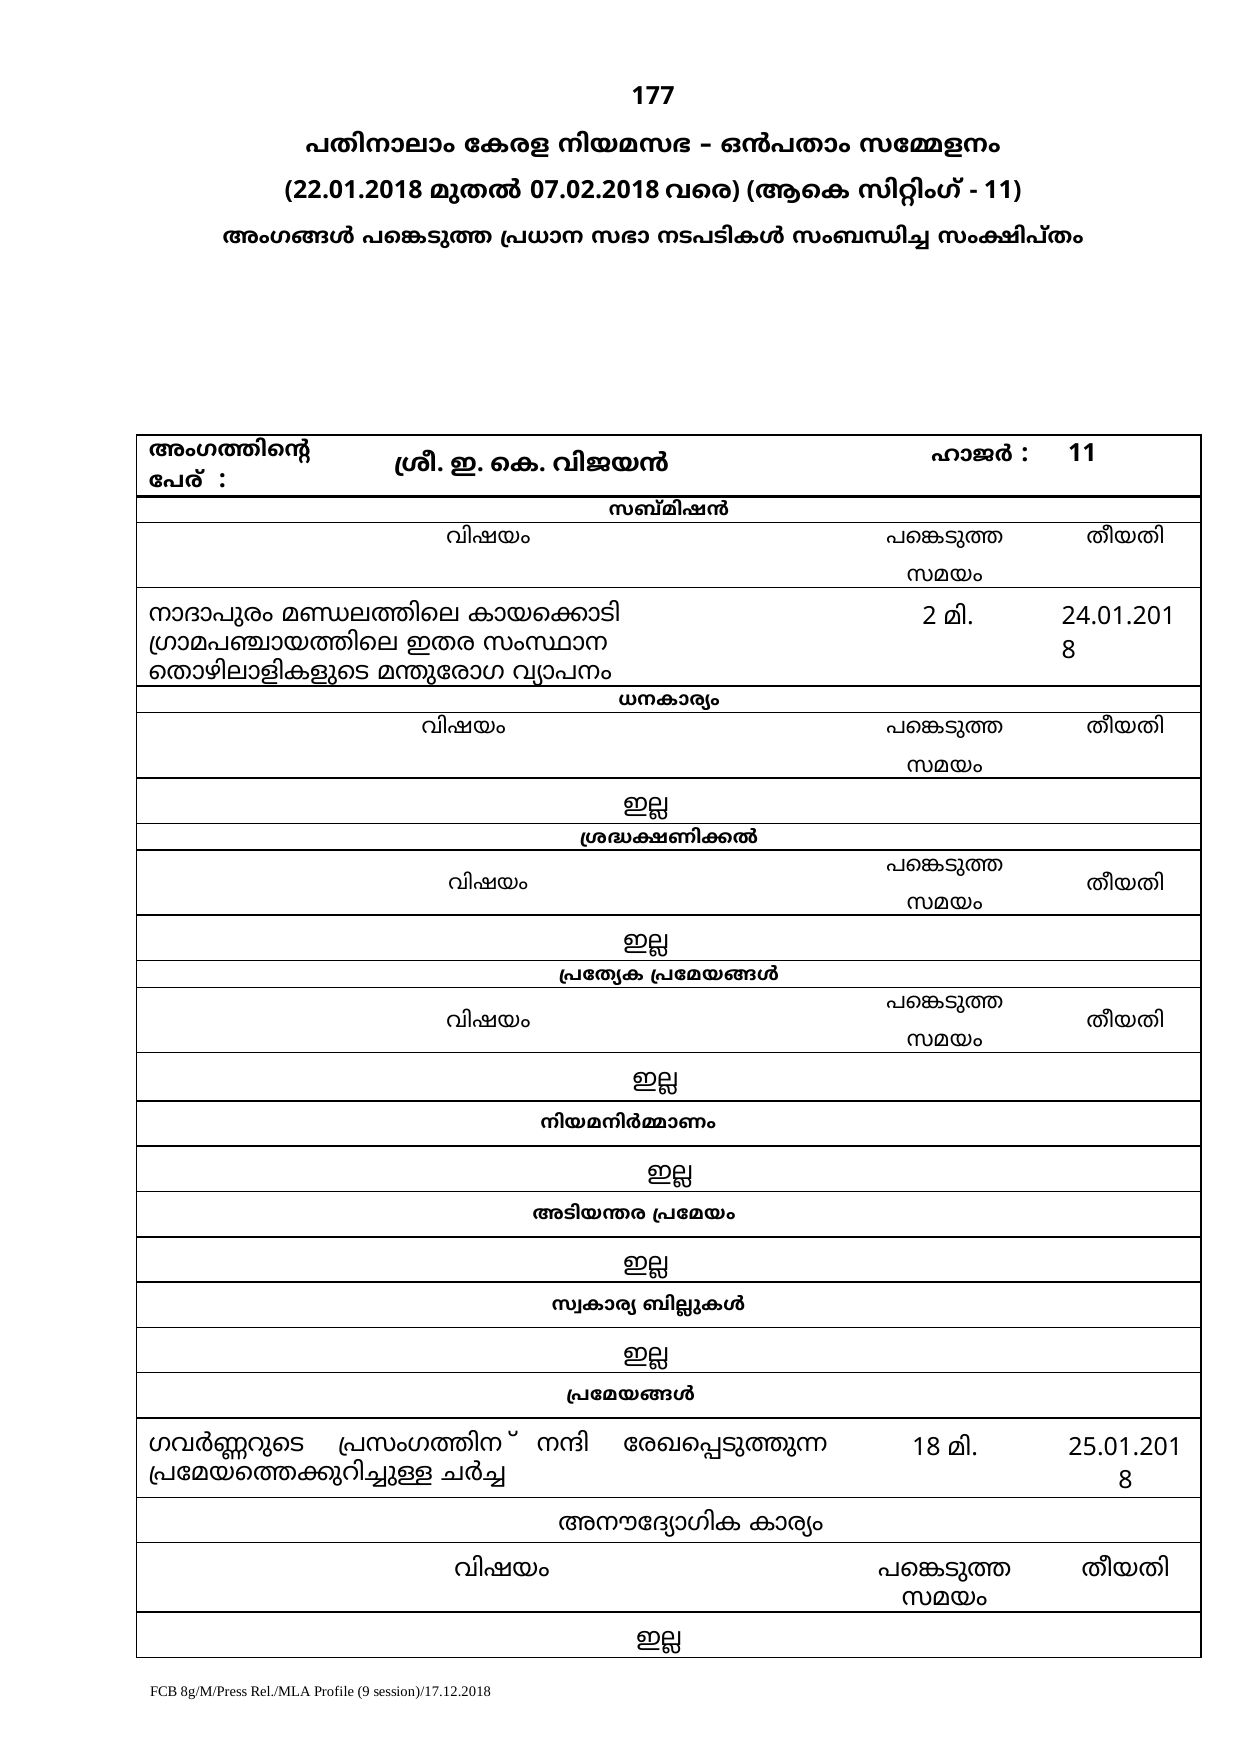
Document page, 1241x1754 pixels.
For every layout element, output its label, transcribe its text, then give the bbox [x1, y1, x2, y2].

table_cell [1050, 1192, 1200, 1236]
table_cell [840, 1283, 1049, 1327]
table_cell [1050, 1238, 1200, 1281]
table_cell പങ്കെടുത്ത സമയം [840, 1543, 1049, 1611]
table_cell ഇല്ല [137, 1147, 840, 1191]
table_header ശ്രീ. ഇ. കെ. വിജയന്‍ [382, 436, 919, 495]
table_cell നിയമനിര്‍മ്മാണം [137, 1102, 840, 1145]
table_cell [1050, 1053, 1200, 1100]
table_cell ഇല്ല [137, 1238, 840, 1281]
table_cell [840, 1613, 1049, 1656]
table_cell [1050, 1283, 1200, 1327]
table_cell [840, 1498, 1049, 1542]
table_cell തീയതി [1050, 988, 1200, 1052]
table_cell [1050, 1147, 1200, 1191]
table_cell ഗവര്‍ണ്ണറുടെ പ്രസംഗത്തിന് നന്ദി രേഖപ്പെടുത്തുന്ന പ്രമേയത്തെക്കുറിച്ചുള്ള ചര്‍ച്ച [137, 1419, 840, 1496]
table_cell ഇല്ല [137, 1613, 840, 1656]
table_cell സബ്മിഷന്‍ [137, 498, 1200, 522]
table_cell [840, 1192, 1049, 1236]
table_header അംഗത്തിന്റെ പേര് : [137, 436, 382, 495]
table_cell ഇല്ല [137, 1328, 840, 1372]
table_cell തീയതി [1050, 523, 1200, 587]
table_cell [840, 1102, 1049, 1145]
table_cell [1050, 1498, 1200, 1542]
table_cell അനൗദ്യോഗിക കാര്യം [137, 1498, 840, 1542]
table_cell പങ്കെടുത്ത സമയം [840, 523, 1049, 587]
table_cell [1050, 1373, 1200, 1417]
table_cell വിഷയം [137, 1543, 840, 1611]
table_cell അടിയന്തര പ്രമേയം [137, 1192, 840, 1236]
table_header 11 [1056, 436, 1200, 495]
table_cell പ്രമേയങ്ങള്‍ [137, 1373, 840, 1417]
table_cell [1050, 779, 1200, 822]
table_cell 24.01.2018 [1050, 588, 1200, 685]
table_cell പങ്കെടുത്ത സമയം [840, 713, 1049, 777]
table_cell പ്രത്യേക പ്രമേയങ്ങള്‍ [137, 961, 1200, 986]
table_cell 25.01.2018 [1050, 1419, 1200, 1496]
table_cell [840, 1373, 1049, 1417]
table_cell വിഷയം [137, 988, 840, 1052]
table_cell [1050, 1328, 1200, 1372]
table_cell [840, 779, 1049, 822]
table_cell [840, 1328, 1049, 1372]
table_cell വിഷയം [137, 851, 840, 914]
table_cell 18 മി. [840, 1419, 1049, 1496]
table_cell [1050, 1102, 1200, 1145]
table_cell ഇല്ല [137, 916, 840, 960]
table_cell [1050, 1613, 1200, 1656]
table_cell സ്വകാര്യ ബില്ലുകള്‍ [137, 1283, 840, 1327]
table_cell ഇല്ല [137, 779, 840, 822]
table_cell വിഷയം [137, 713, 840, 777]
table_cell ധനകാര്യം [137, 687, 1200, 712]
table_cell ഇല്ല [137, 1053, 840, 1100]
table_cell [840, 1147, 1049, 1191]
table_cell പങ്കെടുത്ത സമയം [840, 851, 1049, 914]
table_cell തീയതി [1050, 851, 1200, 914]
table_cell ശ്രദ്ധക്ഷണിക്കല്‍ [137, 824, 1200, 849]
table_cell [840, 916, 1049, 960]
table_cell [1050, 916, 1200, 960]
table_cell പങ്കെടുത്ത സമയം [840, 988, 1049, 1052]
table_cell നാദാപുരം മണ്ഡലത്തിലെ കായക്കൊടി ഗ്രാമപഞ്ചായത്തിലെ ഇതര സംസ്ഥാന തൊഴിലാളികളുടെ മന്തുരോഗ വ്യാപനം [137, 588, 840, 685]
table_cell 2 മി. [840, 588, 1049, 685]
table_header ഹാജര്‍ : [919, 436, 1056, 495]
table_cell [840, 1053, 1049, 1100]
table_cell തീയതി [1050, 1543, 1200, 1611]
table_cell വിഷയം [137, 523, 840, 587]
table_cell തീയതി [1050, 713, 1200, 777]
table_cell [840, 1238, 1049, 1281]
